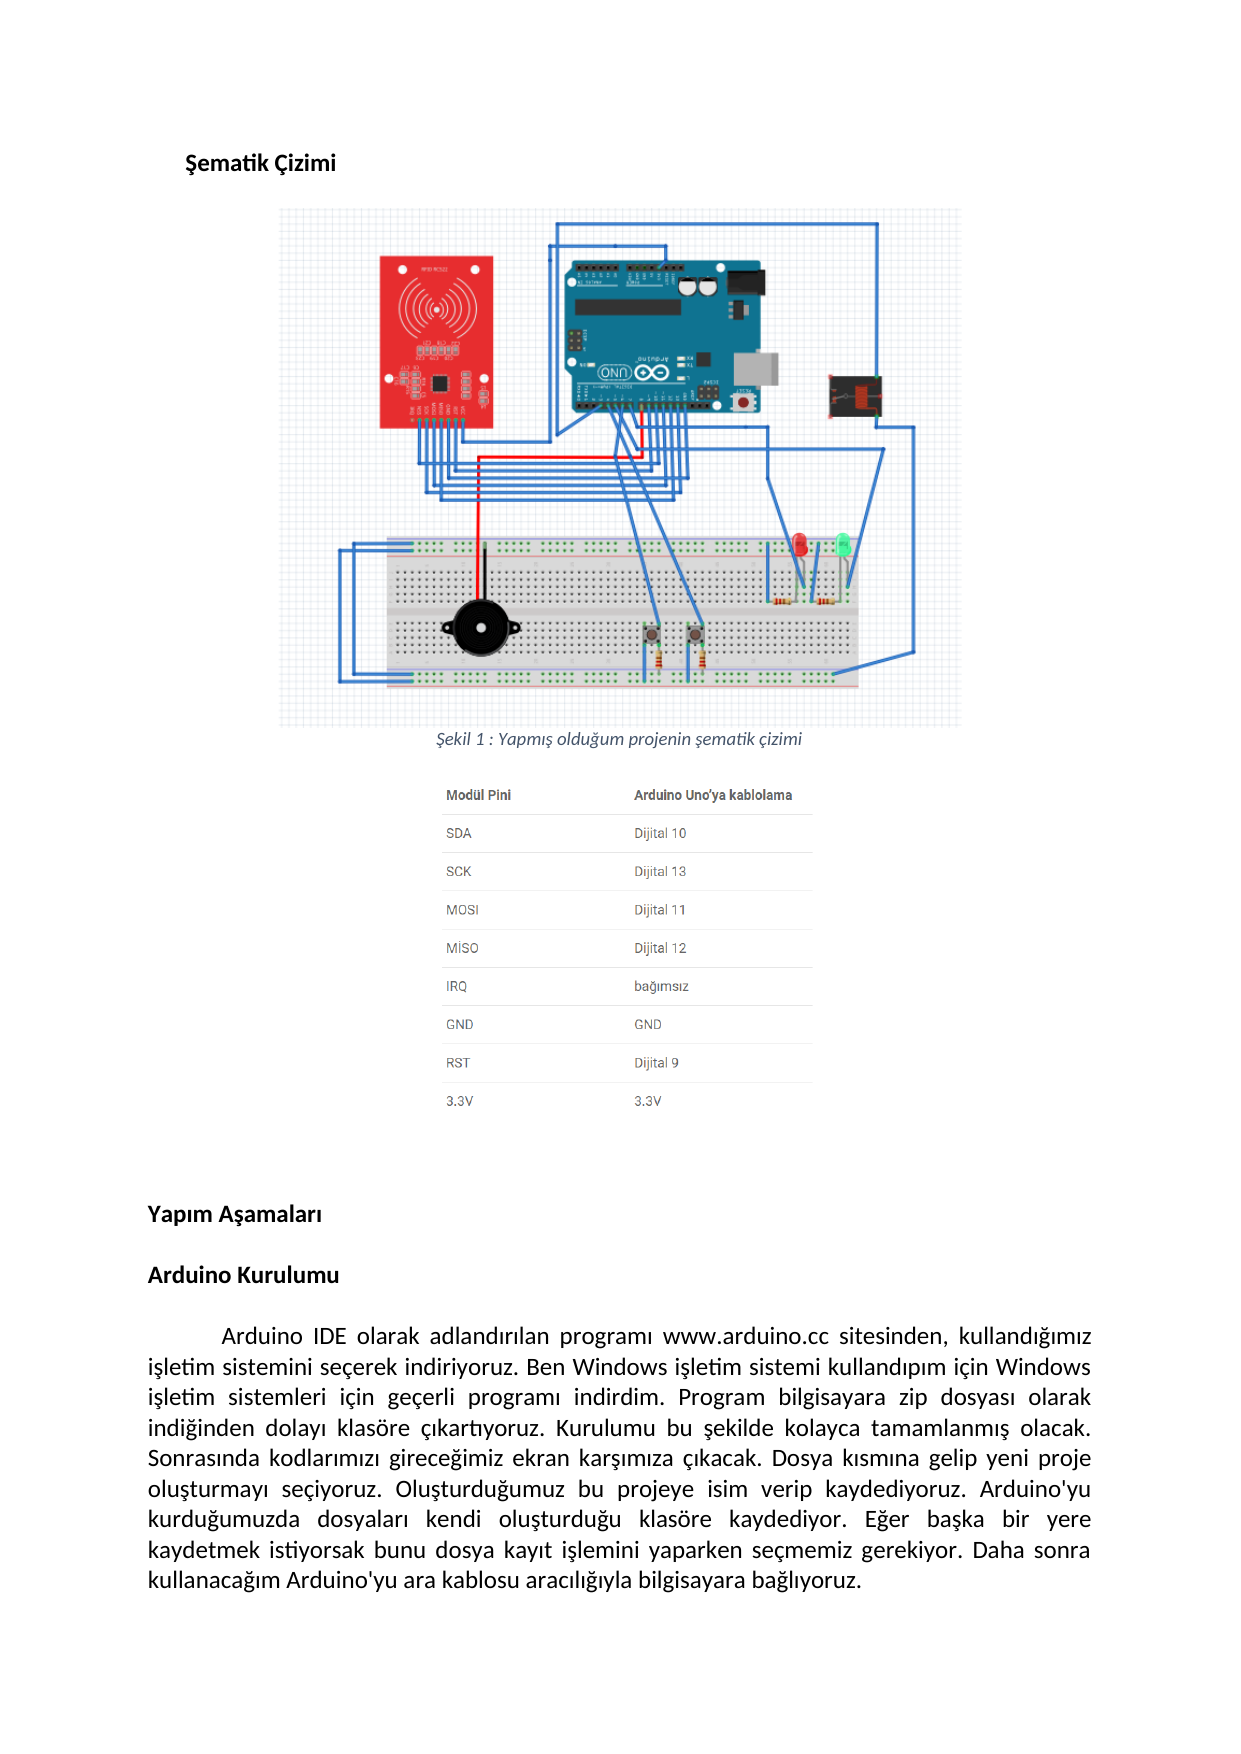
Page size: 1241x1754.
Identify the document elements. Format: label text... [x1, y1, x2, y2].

text Şekil 1 : Yapmış olduğum projenin şematik çizimi [148, 727, 1093, 750]
text Arduino IDE olarak adlandırılan programı www.arduino.cc sitesinden, kullandığımız işletim sistemini seçerek indiriyoruz. Ben Windows işletim sistemi kullandıpım için Windows işletim sistemleri için geçerli programı indirdim. Program bilgisayara zip dosyası olarak indiğinden dolayı klasöre çıkartıyoruz. Kurulumu bu şekilde kolayca tamamlanmış olacak. Sonrasında kodlarımızı gireceğimiz ekran karşımıza çıkacak. Dosya kısmına gelip yeni proje oluşturmayı seçiyoruz. Oluşturduğumuz bu projeye isim verip kaydediyoruz. Arduino'yu kurduğumuzda dosyaları kendi oluşturduğu klasöre kaydediyor. Eğer başka bir yere kaydetmek istiyorsak bunu dosya kayıt işlemini yaparken seçmemiz gerekiyor. Daha sonra kullanacağım Arduino'yu ara kablosu aracılığıyla bilgisayara bağlıyoruz. [148, 1320, 1093, 1595]
text Yapım Aşamaları [148, 1198, 1093, 1229]
text Arduino Kurulumu [148, 1259, 1093, 1290]
list Şematik Çizimi [185, 148, 1093, 178]
